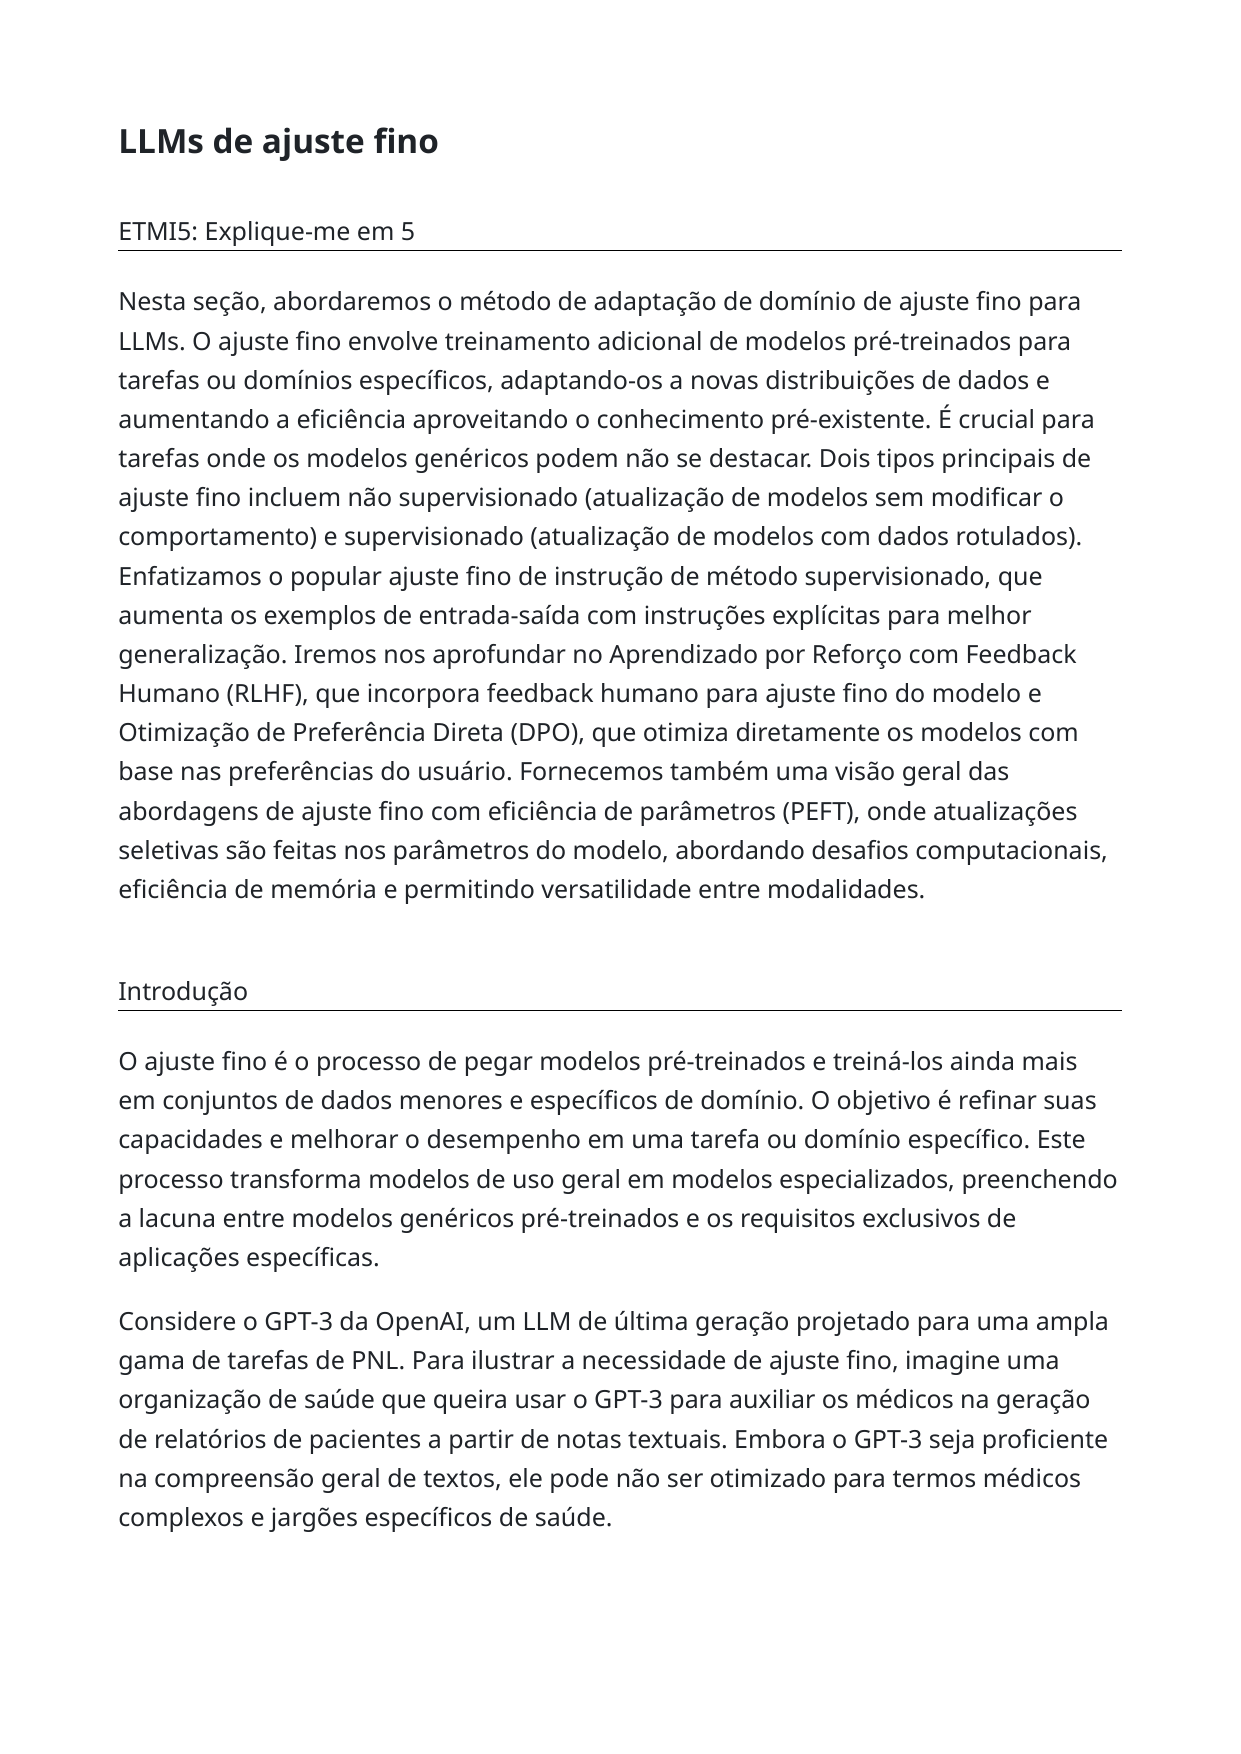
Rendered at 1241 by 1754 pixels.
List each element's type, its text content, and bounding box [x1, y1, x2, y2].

subtitle Introdução [118, 973, 1122, 1010]
subtitle ETMI5: Explique-me em 5 [118, 213, 1122, 250]
text O ajuste fino é o processo de pegar modelos pré-treinados e treiná-los ainda mais em conjuntos de dados menores e específicos de domínio. O objetivo é refinar suas capacidades e melhorar o desempenho em uma tarefa ou domínio específico. Este processo transforma modelos de uso geral em modelos especializados, preenchendo a lacuna entre modelos genéricos pré-treinados e os requisitos exclusivos de aplicações específicas. [118, 1044, 1122, 1274]
text Nesta seção, abordaremos o método de adaptação de domínio de ajuste fino para LLMs. O ajuste fino envolve treinamento adicional de modelos pré-treinados para tarefas ou domínios específicos, adaptando-os a novas distribuições de dados e aumentando a eficiência aproveitando o conhecimento pré-existente. É crucial para tarefas onde os modelos genéricos podem não se destacar. Dois tipos principais de ajuste fino incluem não supervisionado (atualização de modelos sem modificar o comportamento) e supervisionado (atualização de modelos com dados rotulados). Enfatizamos o popular ajuste fino de instrução de método supervisionado, que aumenta os exemplos de entrada-saída com instruções explícitas para melhor generalização. Iremos nos aprofundar no Aprendizado por Reforço com Feedback Humano (RLHF), que incorpora feedback humano para ajuste fino do modelo e Otimização de Preferência Direta (DPO), que otimiza diretamente os modelos com base nas preferências do usuário. Fornecemos também uma visão geral das abordagens de ajuste fino com eficiência de parâmetros (PEFT), onde atualizações seletivas são feitas nos parâmetros do modelo, abordando desafios computacionais, eficiência de memória e permitindo versatilidade entre modalidades. [118, 284, 1122, 906]
text Considere o GPT-3 da OpenAI, um LLM de última geração projetado para uma ampla gama de tarefas de PNL. Para ilustrar a necessidade de ajuste fino, imagine uma organização de saúde que queira usar o GPT-3 para auxiliar os médicos na geração de relatórios de pacientes a partir de notas textuais. Embora o GPT-3 seja proficiente na compreensão geral de textos, ele pode não ser otimizado para termos médicos complexos e jargões específicos de saúde. [118, 1304, 1122, 1534]
subtitle LLMs de ajuste fino [118, 118, 1122, 163]
